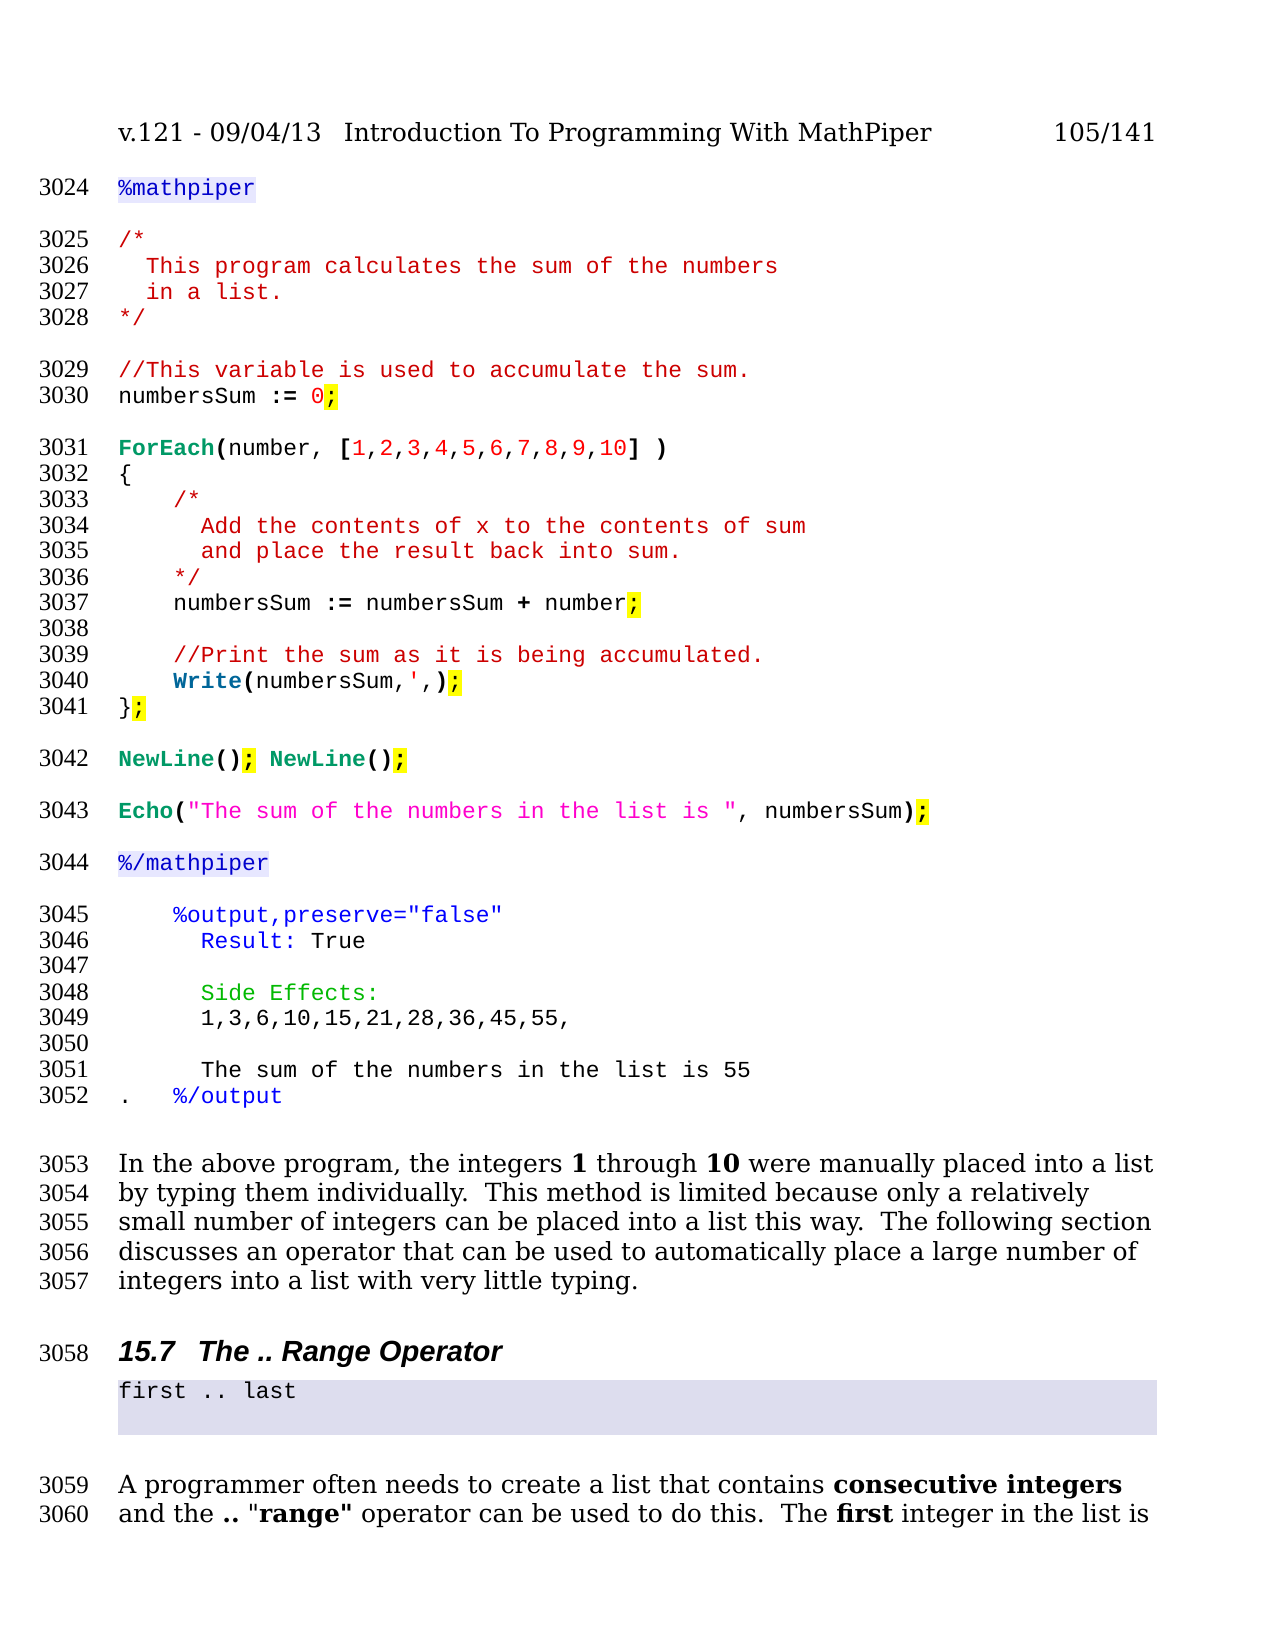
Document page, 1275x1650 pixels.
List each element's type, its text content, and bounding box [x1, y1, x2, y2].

text In the above program, the integers 1 through 10 were manually placed into a list by typing them individually. This method is limited because only a relatively small number of integers can be placed into a list this way. The following section discusses an operator that can be used to automatically place a large number of integers into a list with very little typing. [118, 1149, 1157, 1295]
text { [118, 462, 1157, 488]
text Result: True [118, 929, 1157, 955]
table_header first .. last [118, 1380, 1157, 1435]
text /* [118, 229, 1157, 254]
text 1,3,6,10,15,21,28,36,45,55, [118, 1007, 1157, 1033]
text */ [118, 566, 1157, 592]
text The sum of the numbers in the list is 55 [118, 1059, 1157, 1084]
text Write(numbersSum,',); [118, 669, 1157, 696]
text %output,preserve="false" [118, 903, 1157, 929]
text and place the result back into sum. [118, 540, 1157, 566]
subtitle The .. Range Operator [118, 1334, 1157, 1368]
text This program calculates the sum of the numbers [118, 254, 1157, 281]
text Add the contents of x to the contents of sum [118, 514, 1157, 540]
text numbersSum := numbersSum + number; [118, 592, 1157, 618]
text NewLine(); NewLine(); [118, 747, 1157, 773]
text Side Effects: [118, 981, 1157, 1007]
text }; [118, 696, 1157, 721]
text //Print the sum as it is being accumulated. [118, 644, 1157, 669]
text %/mathpiper [118, 851, 1157, 877]
text Echo("The sum of the numbers in the list is ", numbersSum); [118, 799, 1157, 825]
text . %/output [118, 1084, 1157, 1111]
text numbersSum := 0; [118, 384, 1157, 410]
text in a list. [118, 281, 1157, 306]
text A programmer often needs to create a list that contains consecutive integers and the .. "range" operator can be used to do this. The first integer in the list is [118, 1470, 1157, 1529]
text /* [118, 488, 1157, 514]
text //This variable is used to accumulate the sum. [118, 358, 1157, 384]
text */ [118, 306, 1157, 332]
text %mathpiper [118, 177, 1157, 203]
text ForEach(number, [1,2,3,4,5,6,7,8,9,10] ) [118, 436, 1157, 462]
